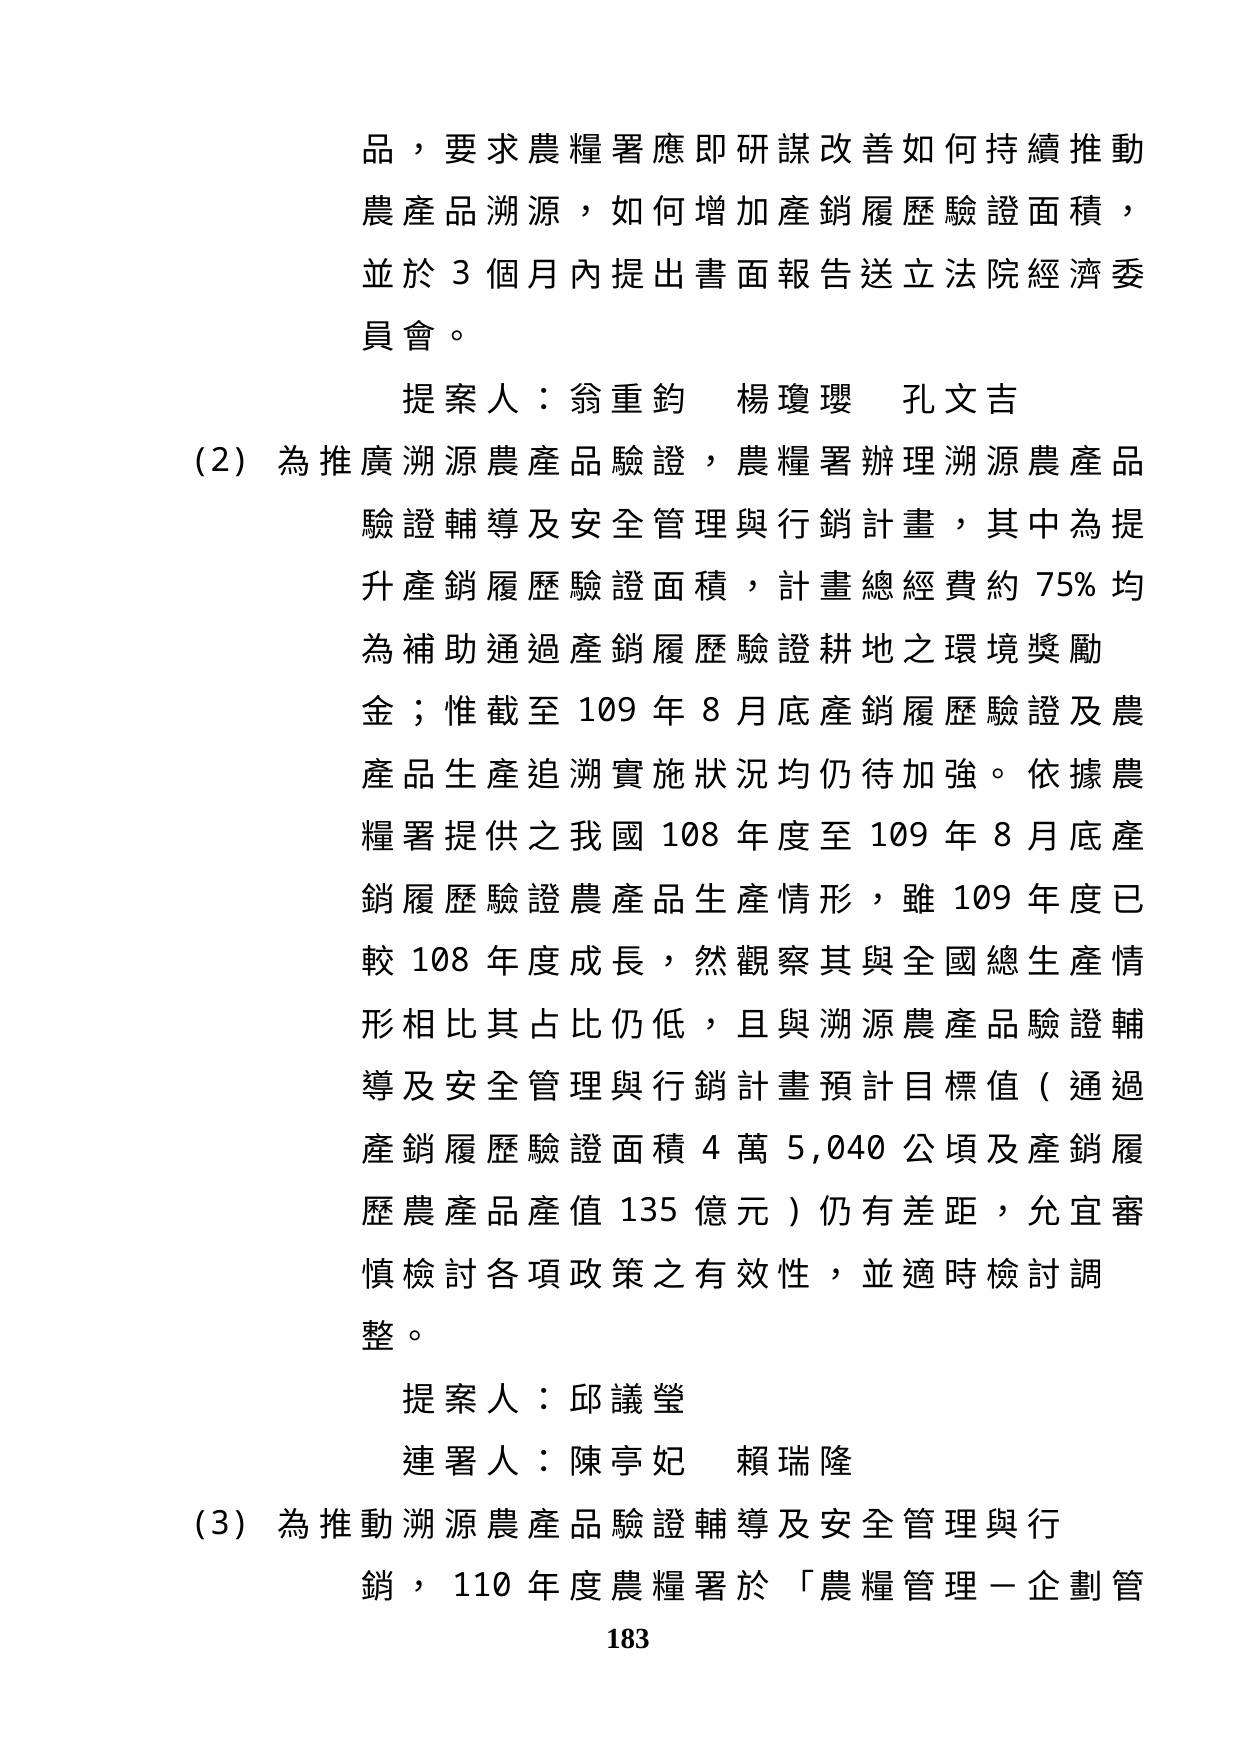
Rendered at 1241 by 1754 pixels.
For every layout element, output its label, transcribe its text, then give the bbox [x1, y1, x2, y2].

list 品，要求農糧署應即研謀改善如何持續推動農產品溯源，如何增加產銷履歷驗證面積，並於3個月內提出書面報告送立法院經濟委員會。 [179, 105, 1148, 355]
text 提案人：邱議瑩 [384, 1355, 1044, 1417]
list 為推動溯源農產品驗證輔導及安全管理與行銷，110年度農糧署於「農糧管理－企劃管 [179, 1480, 1148, 1605]
text 提案人：翁重鈞 楊瓊瓔 孔文吉 [384, 355, 1044, 417]
list 為推廣溯源農產品驗證，農糧署辦理溯源農產品驗證輔導及安全管理與行銷計畫，其中為提升產銷履歷驗證面積，計畫總經費約75%均為補助通過產銷履歷驗證耕地之環境獎勵金；惟截至109年8月底產銷履歷驗證及農產品生產追溯實施狀況均仍待加強。依據農糧署提供之我國108年度至109年8月底產銷履歷驗證農產品生產情形，雖109年度已較108年度成長，然觀察其與全國總生產情形相比其占比仍低，且與溯源農產品驗證輔導及安全管理與行銷計畫預計目標值(通過產銷履歷驗證面積4萬5,040公頃及產銷履歷農產品產值135億元)仍有差距，允宜審慎檢討各項政策之有效性，並適時檢討調整。 [179, 417, 1148, 1355]
text 連署人：陳亭妃 賴瑞隆 [384, 1417, 1044, 1480]
